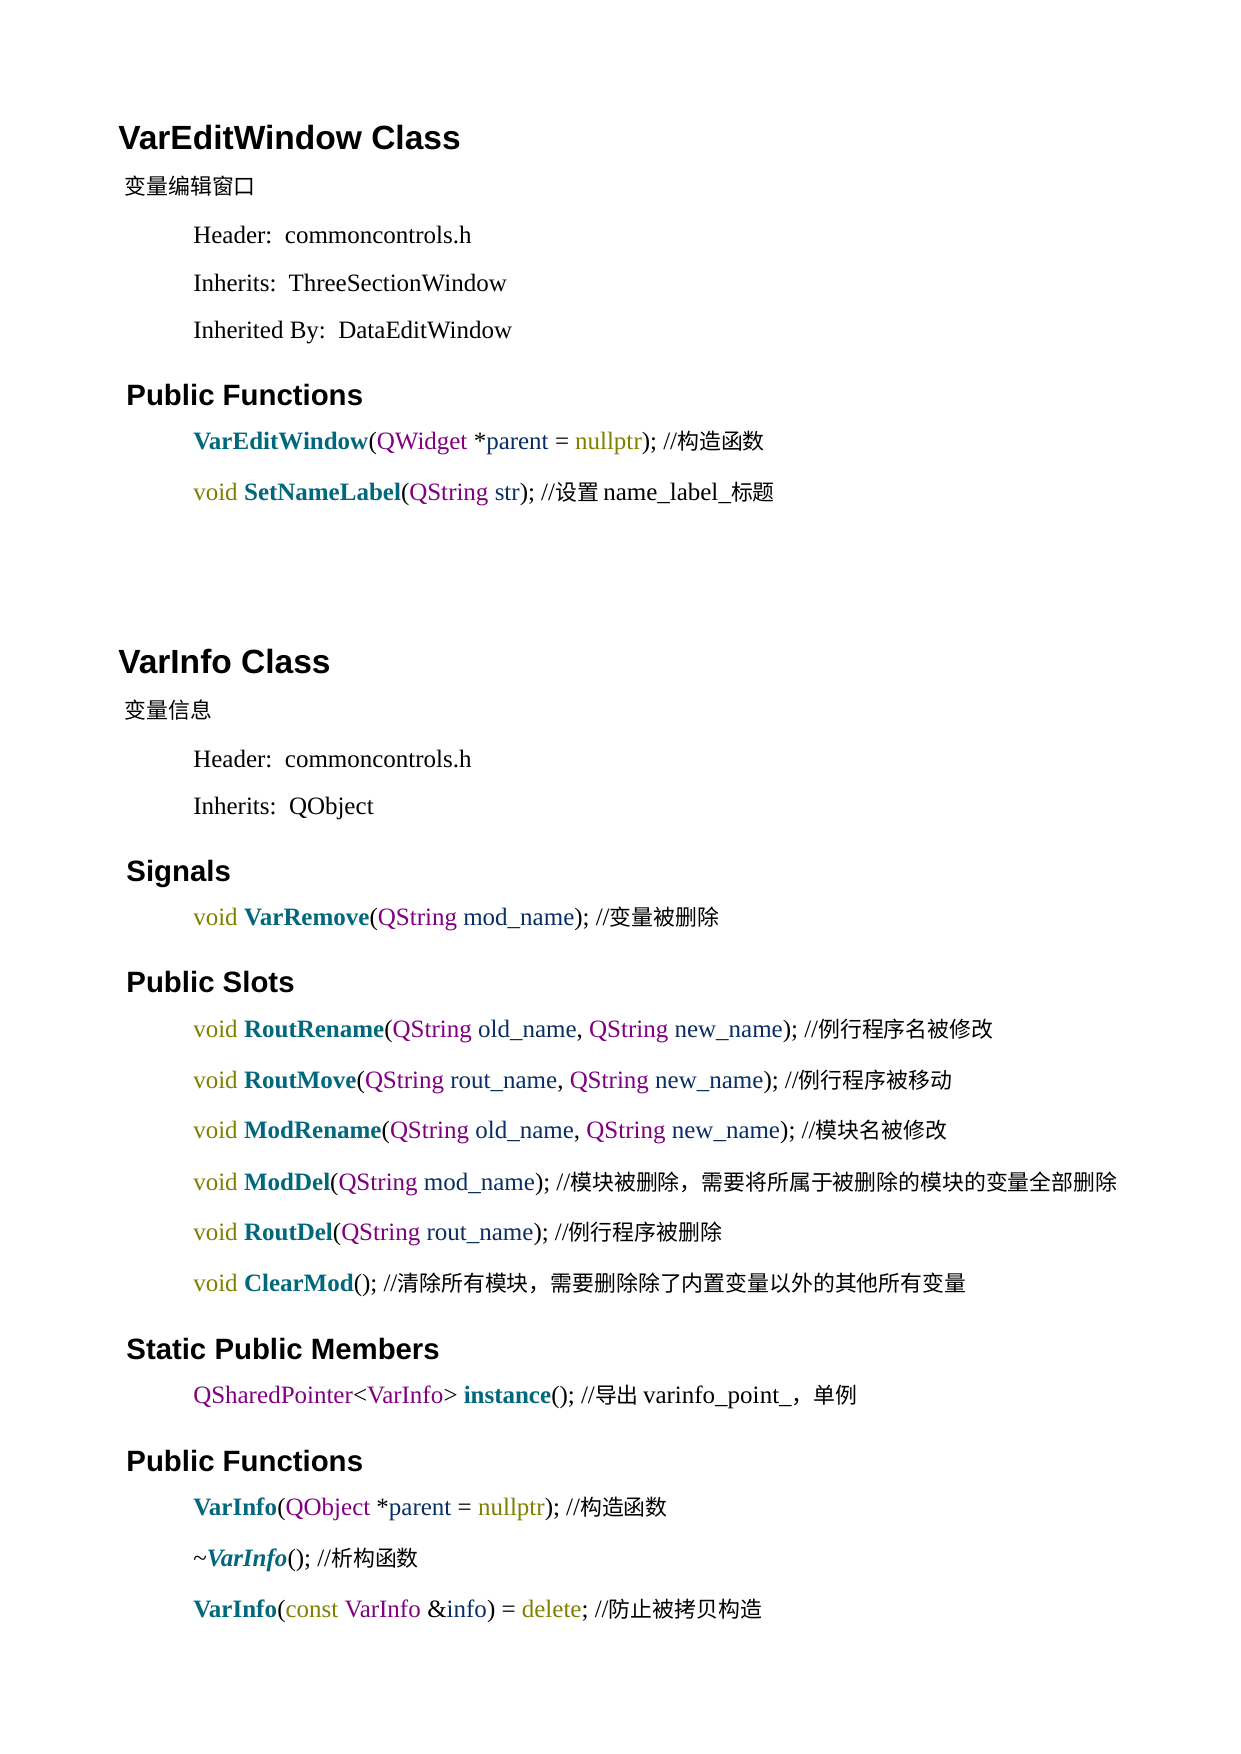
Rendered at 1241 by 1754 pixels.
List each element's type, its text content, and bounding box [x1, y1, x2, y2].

subtitle Public Functions [118, 1444, 1122, 1477]
text ~VarInfo(); //析构函数 [118, 1541, 1122, 1572]
text VarInfo(QObject *parent = nullptr); //构造函数 [118, 1490, 1122, 1522]
text void ModDel(QString mod_name); //模块被删除，需要将所属于被删除的模块的变量全部删除 [118, 1164, 1122, 1196]
text VarEditWindow(QWidget *parent = nullptr); //构造函数 [118, 424, 1122, 456]
text Header: commoncontrols.h [118, 744, 1122, 773]
subtitle VarEditWindow Class [118, 118, 1122, 157]
text QSharedPointer<VarInfo> instance(); //导出varinfo_point_，单例 [118, 1378, 1122, 1410]
subtitle Public Slots [118, 965, 1122, 999]
subtitle Signals [118, 854, 1122, 887]
text void RoutDel(QString rout_name); //例行程序被删除 [118, 1215, 1122, 1247]
text Inherits: ThreeSectionWindow [118, 268, 1122, 297]
subtitle Public Functions [118, 378, 1122, 411]
text void ClearMod(); //清除所有模块，需要删除除了内置变量以外的其他所有变量 [118, 1266, 1122, 1298]
text void ModRename(QString old_name, QString new_name); //模块名被修改 [118, 1113, 1122, 1145]
subtitle Static Public Members [118, 1332, 1122, 1366]
text VarInfo(const VarInfo &info) = delete; //防止被拷贝构造 [118, 1592, 1122, 1623]
text void RoutMove(QString rout_name, QString new_name); //例行程序被移动 [118, 1063, 1122, 1094]
text void RoutRename(QString old_name, QString new_name); //例行程序名被修改 [118, 1012, 1122, 1043]
text Inherits: QObject [118, 791, 1122, 820]
subtitle VarInfo Class [118, 642, 1122, 680]
text 变量编辑窗口 [118, 169, 1122, 201]
text Header: commoncontrols.h [118, 220, 1122, 249]
text void SetNameLabel(QString str); //设置name_label_标题 [118, 475, 1122, 506]
text void VarRemove(QString mod_name); //变量被删除 [118, 900, 1122, 932]
text 变量信息 [118, 693, 1122, 724]
text Inherited By: DataEditWindow [118, 315, 1122, 344]
